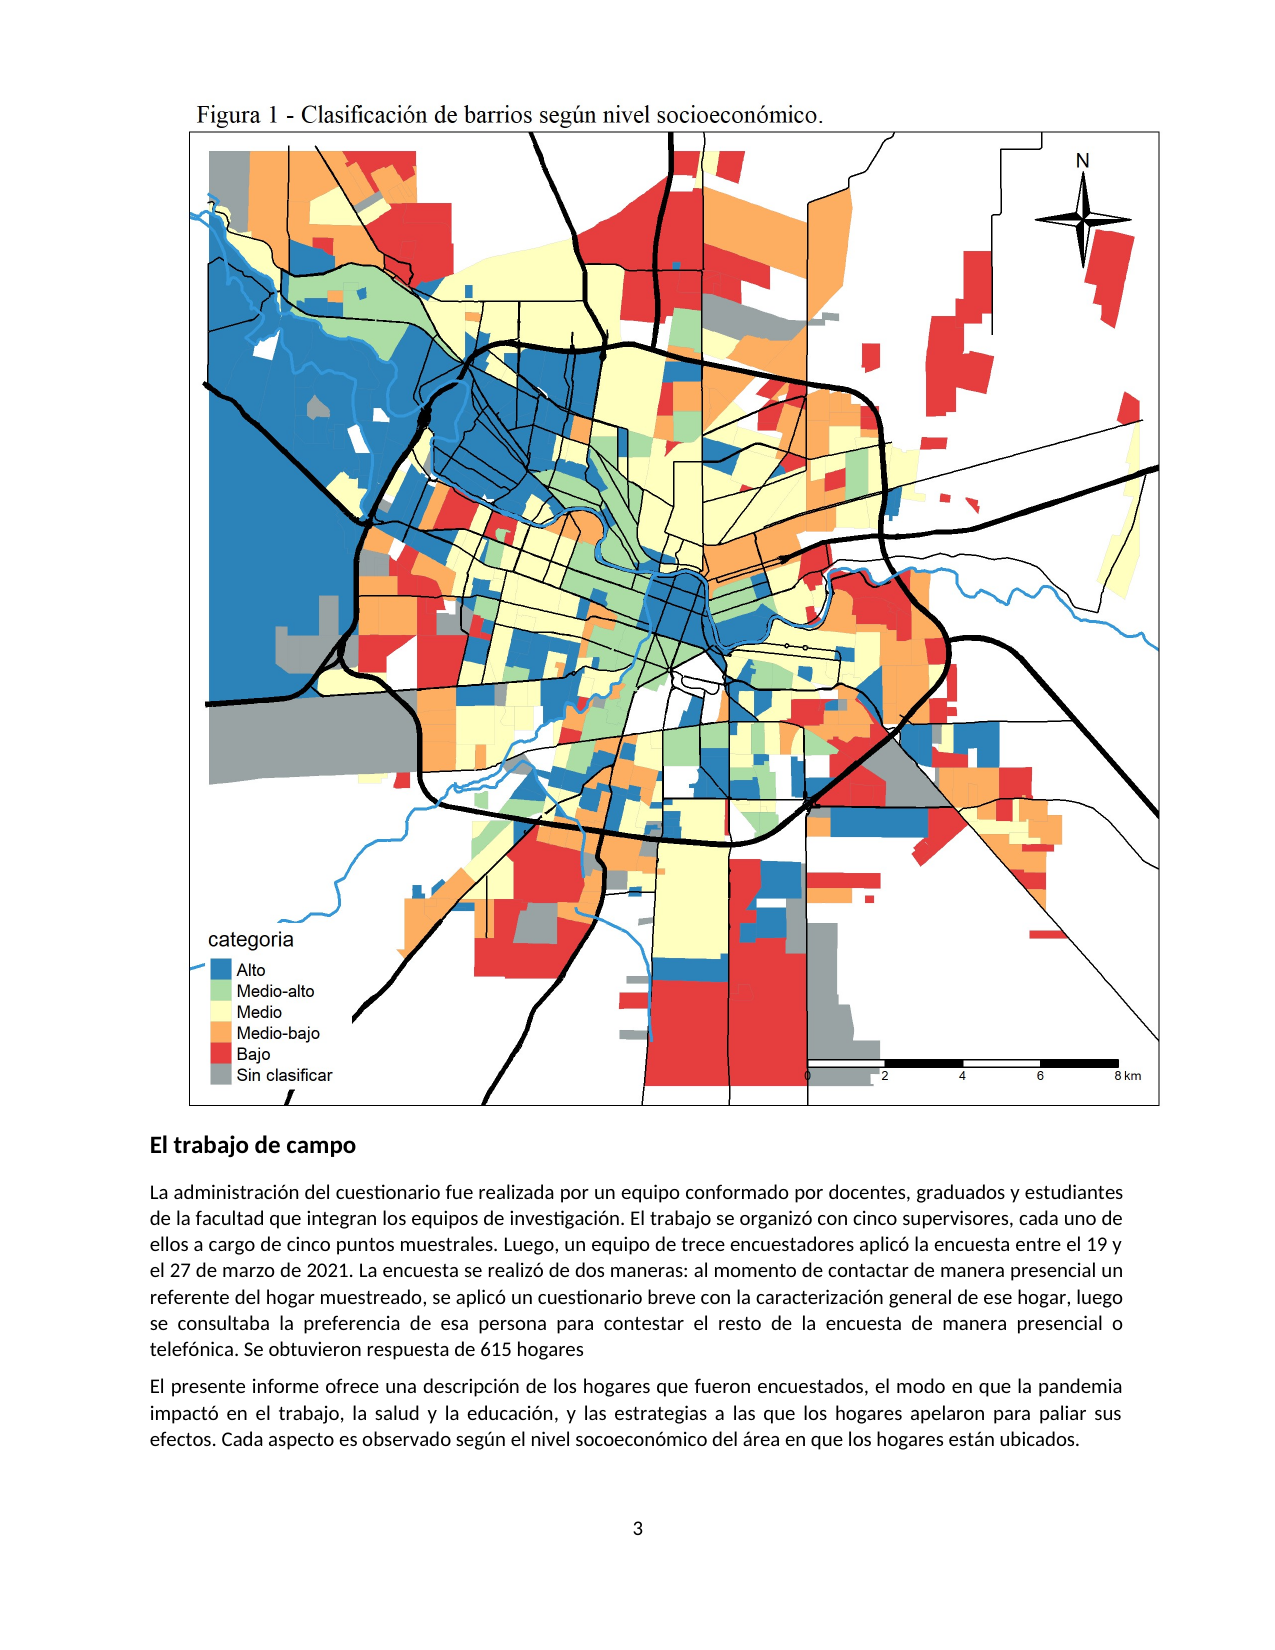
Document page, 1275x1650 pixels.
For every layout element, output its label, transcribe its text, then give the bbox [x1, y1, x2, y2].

text El presente informe ofrece una descripción de los hogares que fueron encuestados, el modo en que la pandemia impactó en el trabajo, la salud y la educación, y las estrategias a las que los hogares apelaron para paliar sus efectos. Cada aspecto es observado según el nivel socoeconómico del área en que los hogares están ubicados. [149, 1374, 1125, 1451]
picture [150, 75, 1198, 1127]
text La administración del cuestionario fue realizada por un equipo conformado por docentes, graduados y estudiantes de la facultad que integran los equipos de investigación. El trabajo se organizó con cinco supervisores, cada uno de ellos a cargo de cinco puntos muestrales. Luego, un equipo de trece encuestadores aplicó la encuesta entre el 19 y el 27 de marzo de 2021. La encuesta se realizó de dos maneras: al momento de contactar de manera presencial un referente del hogar muestreado, se aplicó un cuestionario breve con la caracterización general de ese hogar, luego se consultaba la preferencia de esa persona para contestar el resto de la encuesta de manera presencial o telefónica. Se obtuvieron respuesta de 615 hogares [149, 1179, 1125, 1362]
subtitle El trabajo de campo [149, 1129, 1125, 1159]
